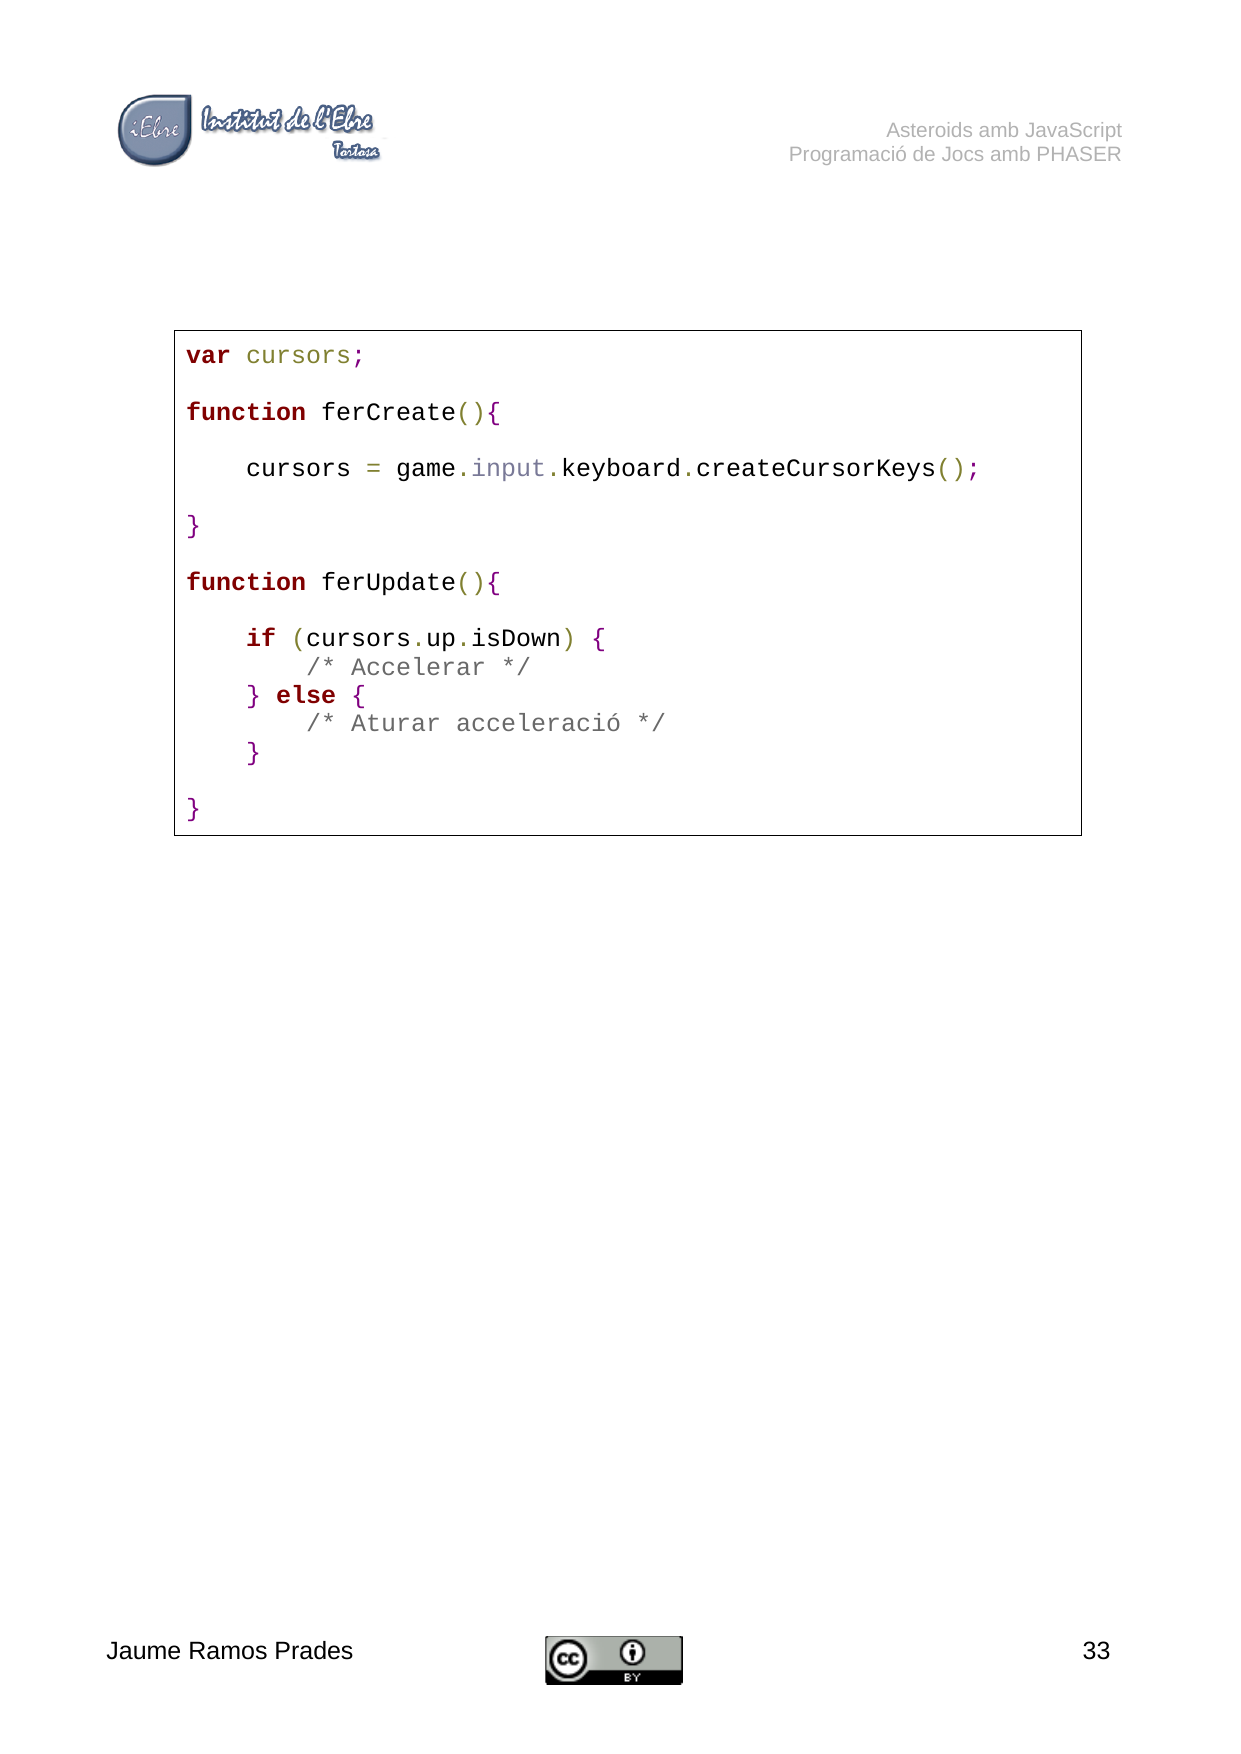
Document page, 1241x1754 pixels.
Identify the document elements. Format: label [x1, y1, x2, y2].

picture [545, 1636, 683, 1685]
picture [106, 79, 397, 181]
